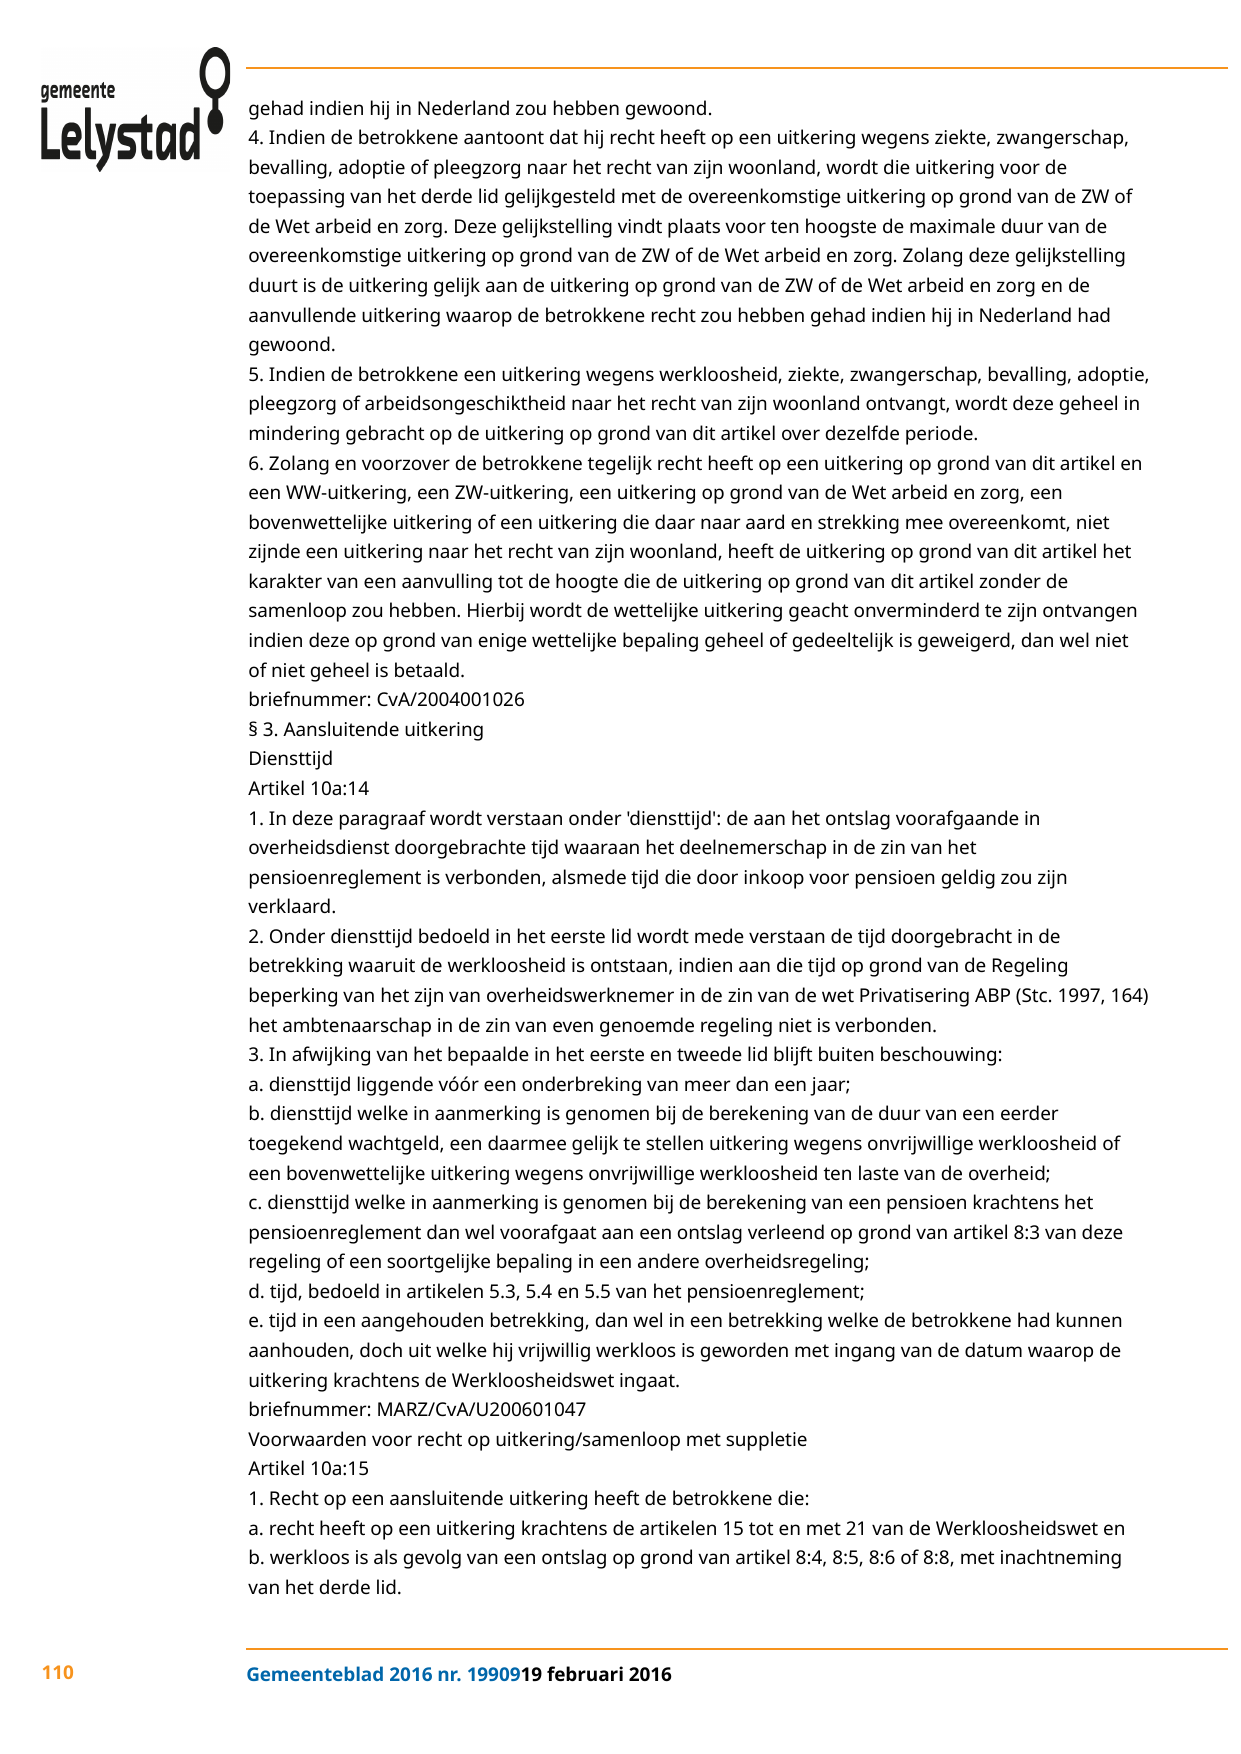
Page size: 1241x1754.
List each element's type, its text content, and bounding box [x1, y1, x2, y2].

text 6. Zolang en voorzover de betrokkene tegelijk recht heeft op een uitkering op grond van dit artikel en een WW-uitkering, een ZW-uitkering, een uitkering op grond van de Wet arbeid en zorg, een bovenwettelijke uitkering of een uitkering die daar naar aard en strekking mee overeenkomt, niet zijnde een uitkering naar het recht van zijn woonland, heeft de uitkering op grond van dit artikel het karakter van een aanvulling tot de hoogte die de uitkering op grond van dit artikel zonder de samenloop zou hebben. Hierbij wordt de wettelijke uitkering geacht onverminderd te zijn ontvangen indien deze op grond van enige wettelijke bepaling geheel of gedeeltelijk is geweigerd, dan wel niet of niet geheel is betaald. [248, 450, 1152, 683]
text 3. In afwijking van het bepaalde in het eerste en tweede lid blijft buiten beschouwing: [248, 1041, 1152, 1067]
text § 3. Aansluitende uitkering [248, 716, 1152, 742]
text b. diensttijd welke in aanmerking is genomen bij de berekening van de duur van een eerder toegekend wachtgeld, een daarmee gelijk te stellen uitkering wegens onvrijwillige werkloosheid of een bovenwettelijke uitkering wegens onvrijwillige werkloosheid ten laste van de overheid; [248, 1101, 1152, 1186]
text Diensttijd [248, 746, 1152, 771]
text 5. Indien de betrokkene een uitkering wegens werkloosheid, ziekte, zwangerschap, bevalling, adoptie, pleegzorg of arbeidsongeschiktheid naar het recht van zijn woonland ontvangt, wordt deze geheel in mindering gebracht op de uitkering op grond van dit artikel over dezelfde periode. [248, 361, 1152, 446]
text c. diensttijd welke in aanmerking is genomen bij de berekening van een pensioen krachtens het pensioenreglement dan wel voorafgaat aan een ontslag verleend op grond van artikel 8:3 van deze regeling of een soortgelijke bepaling in een andere overheidsregeling; [248, 1189, 1152, 1274]
text b. werkloos is als gevolg van een ontslag op grond van artikel 8:4, 8:5, 8:6 of 8:8, met inachtneming van het derde lid. [248, 1544, 1152, 1600]
picture [41, 47, 231, 172]
text 1. In deze paragraaf wordt verstaan onder 'diensttijd': de aan het ontslag voorafgaande in overheidsdienst doorgebrachte tijd waaraan het deelnemerschap in de zin van het pensioenreglement is verbonden, alsmede tijd die door inkoop voor pensioen geldig zou zijn verklaard. [248, 805, 1152, 919]
text briefnummer: MARZ/CvA/U200601047 [248, 1396, 1152, 1422]
text Artikel 10a:14 [248, 775, 1152, 801]
text gehad indien hij in Nederland zou hebben gewoond. [248, 95, 1152, 121]
text Artikel 10a:15 [248, 1456, 1152, 1481]
text 2. Onder diensttijd bedoeld in het eerste lid wordt mede verstaan de tijd doorgebracht in de betrekking waaruit de werkloosheid is ontstaan, indien aan die tijd op grond van de Regeling beperking van het zijn van overheidswerknemer in de zin van de wet Privatisering ABP (Stc. 1997, 164) het ambtenaarschap in de zin van even genoemde regeling niet is verbonden. [248, 923, 1152, 1038]
text d. tijd, bedoeld in artikelen 5.3, 5.4 en 5.5 van het pensioenreglement; [248, 1278, 1152, 1304]
text 4. Indien de betrokkene aantoont dat hij recht heeft op een uitkering wegens ziekte, zwangerschap, bevalling, adoptie of pleegzorg naar het recht van zijn woonland, wordt die uitkering voor de toepassing van het derde lid gelijkgesteld met de overeenkomstige uitkering op grond van de ZW of de Wet arbeid en zorg. Deze gelijkstelling vindt plaats voor ten hoogste de maximale duur van de overeenkomstige uitkering op grond van de ZW of de Wet arbeid en zorg. Zolang deze gelijkstelling duurt is de uitkering gelijk aan de uitkering op grond van de ZW of de Wet arbeid en zorg en de aanvullende uitkering waarop de betrokkene recht zou hebben gehad indien hij in Nederland had gewoond. [248, 124, 1152, 357]
text a. diensttijd liggende vóór een onderbreking van meer dan een jaar; [248, 1071, 1152, 1097]
text briefnummer: CvA/2004001026 [248, 686, 1152, 712]
text 1. Recht op een aansluitende uitkering heeft de betrokkene die: [248, 1485, 1152, 1511]
text Voorwaarden voor recht op uitkering/samenloop met suppletie [248, 1426, 1152, 1452]
text a. recht heeft op een uitkering krachtens de artikelen 15 tot en met 21 van de Werkloosheidswet en [248, 1515, 1152, 1541]
text e. tijd in een aangehouden betrekking, dan wel in een betrekking welke de betrokkene had kunnen aanhouden, doch uit welke hij vrijwillig werkloos is geworden met ingang van de datum waarop de uitkering krachtens de Werkloosheidswet ingaat. [248, 1308, 1152, 1393]
